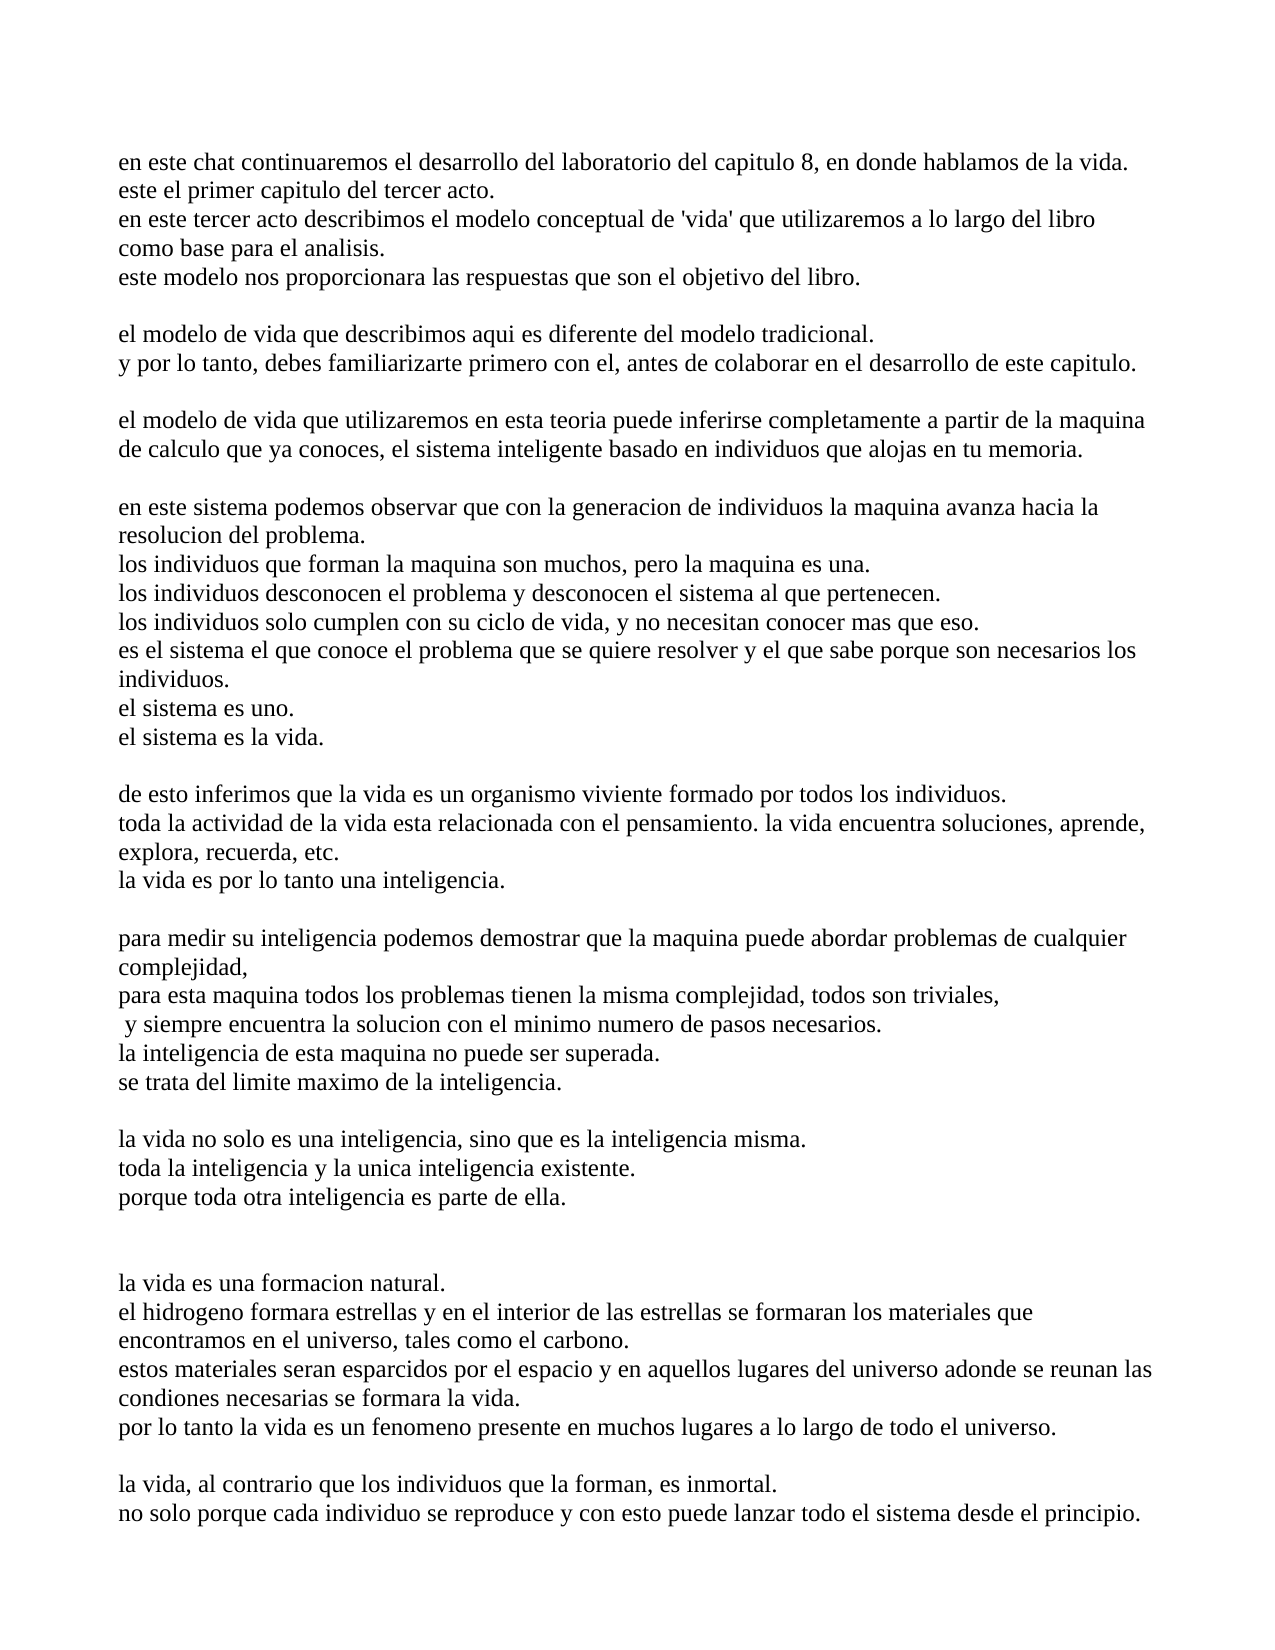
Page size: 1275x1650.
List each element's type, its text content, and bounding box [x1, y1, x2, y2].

text para esta maquina todos los problemas tienen la misma complejidad, todos son triviales, [118, 981, 1157, 1009]
text en este tercer acto describimos el modelo conceptual de 'vida' que utilizaremos a lo largo del libro como base para el analisis. [118, 204, 1157, 262]
text estos materiales seran esparcidos por el espacio y en aquellos lugares del universo adonde se reunan las condiones necesarias se formara la vida. [118, 1354, 1157, 1412]
text por lo tanto la vida es un fenomeno presente en muchos lugares a lo largo de todo el universo. [118, 1412, 1157, 1441]
text la vida es una formacion natural. [118, 1268, 1157, 1297]
text el sistema es la vida. [118, 722, 1157, 751]
text no solo porque cada individuo se reproduce y con esto puede lanzar todo el sistema desde el principio. [118, 1498, 1157, 1527]
text en este chat continuaremos el desarrollo del laboratorio del capitulo 8, en donde hablamos de la vida. [118, 147, 1157, 176]
text la vida es por lo tanto una inteligencia. [118, 866, 1157, 894]
text de esto inferimos que la vida es un organismo viviente formado por todos los individuos. [118, 779, 1157, 808]
text y por lo tanto, debes familiarizarte primero con el, antes de colaborar en el desarrollo de este capitulo. [118, 348, 1157, 377]
text en este sistema podemos observar que con la generacion de individuos la maquina avanza hacia la resolucion del problema. [118, 492, 1157, 549]
text este el primer capitulo del tercer acto. [118, 176, 1157, 204]
text este modelo nos proporcionara las respuestas que son el objetivo del libro. [118, 262, 1157, 291]
text para medir su inteligencia podemos demostrar que la maquina puede abordar problemas de cualquier complejidad, [118, 923, 1157, 981]
text el hidrogeno formara estrellas y en el interior de las estrellas se formaran los materiales que encontramos en el universo, tales como el carbono. [118, 1297, 1157, 1354]
text los individuos desconocen el problema y desconocen el sistema al que pertenecen. [118, 578, 1157, 607]
text el modelo de vida que utilizaremos en esta teoria puede inferirse completamente a partir de la maquina de calculo que ya conoces, el sistema inteligente basado en individuos que alojas en tu memoria. [118, 406, 1157, 463]
text el modelo de vida que describimos aqui es diferente del modelo tradicional. [118, 319, 1157, 348]
text los individuos solo cumplen con su ciclo de vida, y no necesitan conocer mas que eso. [118, 607, 1157, 636]
text la vida, al contrario que los individuos que la forman, es inmortal. [118, 1469, 1157, 1498]
text toda la actividad de la vida esta relacionada con el pensamiento. la vida encuentra soluciones, aprende, explora, recuerda, etc. [118, 808, 1157, 866]
text y siempre encuentra la solucion con el minimo numero de pasos necesarios. [118, 1009, 1157, 1038]
text el sistema es uno. [118, 693, 1157, 722]
text es el sistema el que conoce el problema que se quiere resolver y el que sabe porque son necesarios los individuos. [118, 636, 1157, 693]
text los individuos que forman la maquina son muchos, pero la maquina es una. [118, 549, 1157, 578]
text toda la inteligencia y la unica inteligencia existente. [118, 1153, 1157, 1182]
text porque toda otra inteligencia es parte de ella. [118, 1182, 1157, 1211]
text la vida no solo es una inteligencia, sino que es la inteligencia misma. [118, 1124, 1157, 1153]
text se trata del limite maximo de la inteligencia. [118, 1067, 1157, 1096]
text la inteligencia de esta maquina no puede ser superada. [118, 1038, 1157, 1067]
